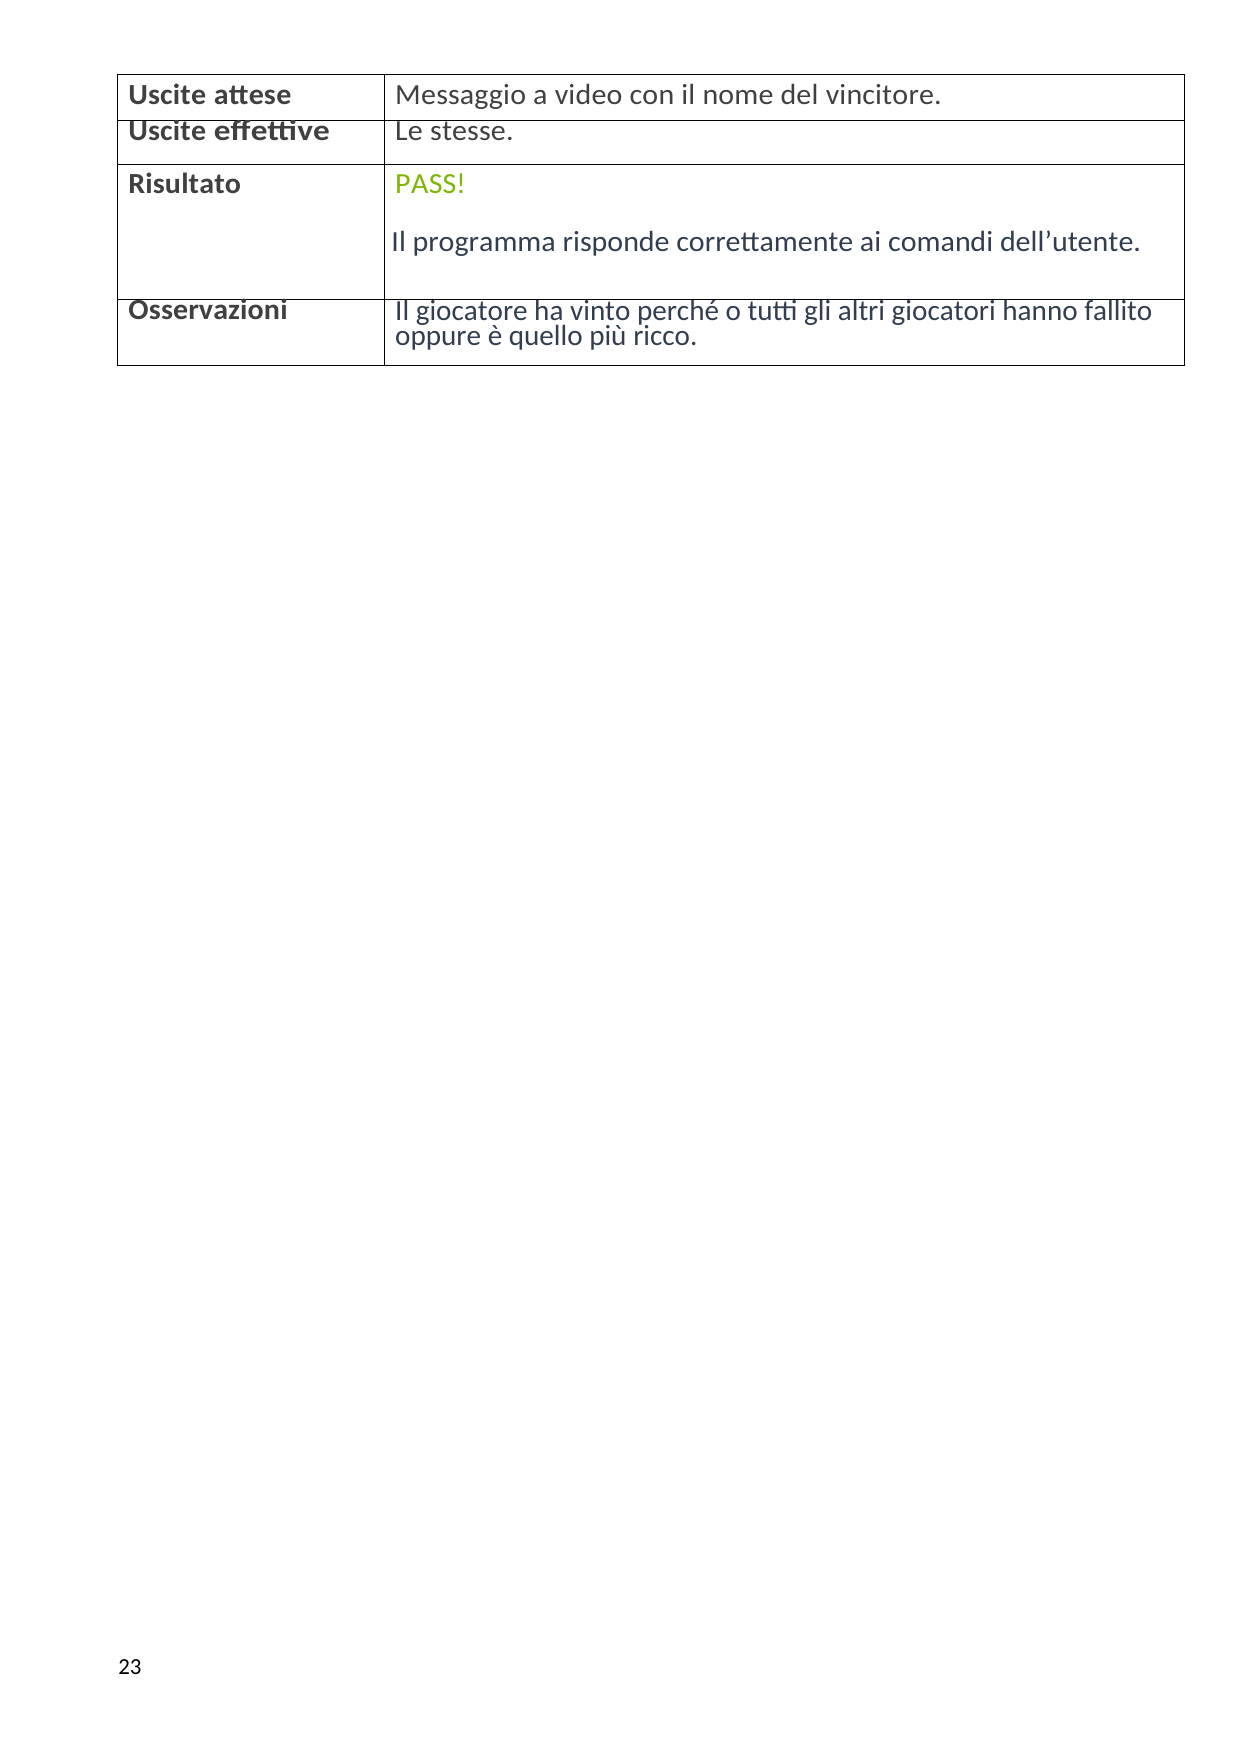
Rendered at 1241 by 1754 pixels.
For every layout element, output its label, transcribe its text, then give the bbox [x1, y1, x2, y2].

table_cell Risultato [118, 165, 384, 298]
table_cell Le stesse. [385, 121, 1184, 163]
table_cell Messaggio a video con il nome del vincitore. [385, 75, 1184, 119]
table_cell Uscite effettive [118, 121, 384, 163]
table_cell Uscite attese [118, 75, 384, 119]
table_cell PASS! Il programma risponde correttamente ai comandi dell’utente. [385, 165, 1184, 298]
table_cell Il giocatore ha vinto perché o tutti gli altri giocatori hanno fallito oppure è quello più ricco. [385, 300, 1184, 365]
table_cell Osservazioni [118, 300, 384, 365]
